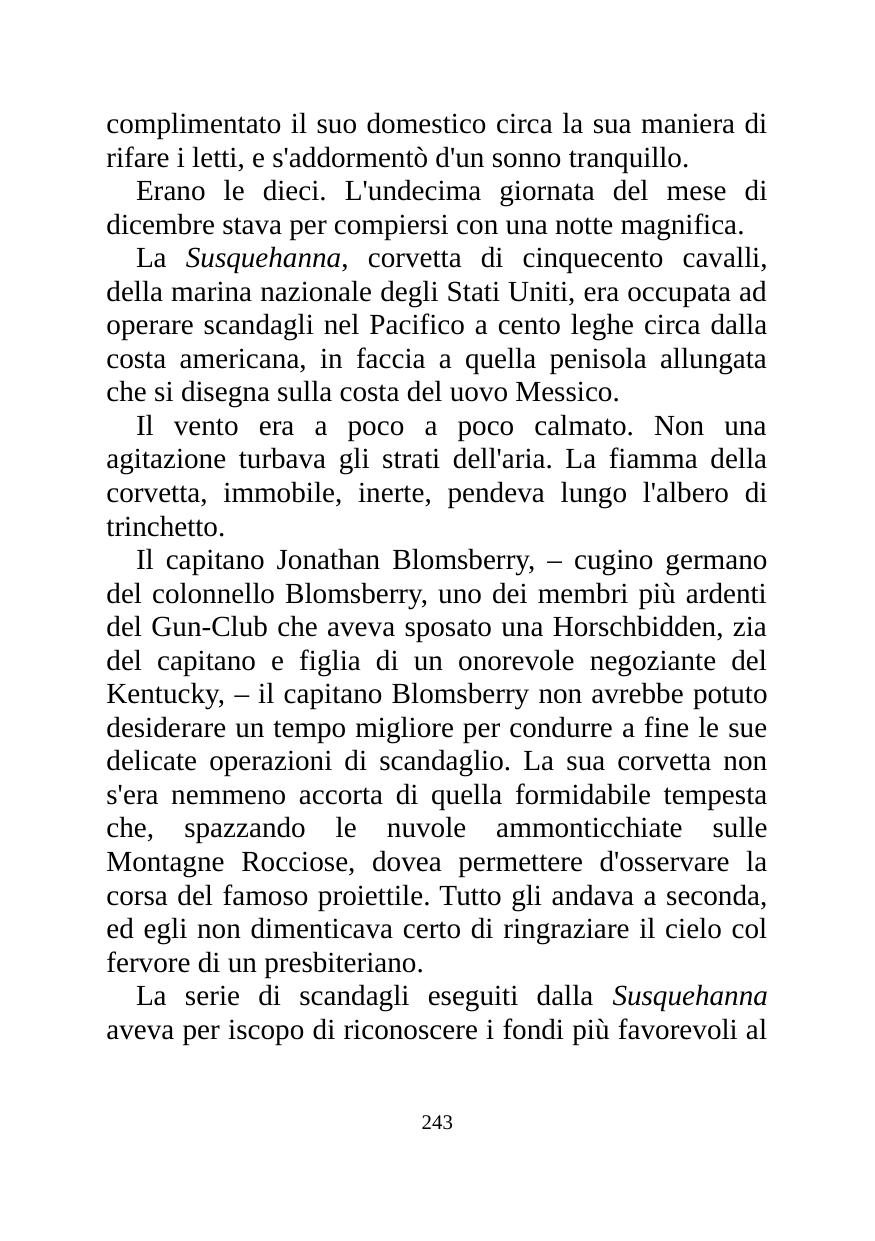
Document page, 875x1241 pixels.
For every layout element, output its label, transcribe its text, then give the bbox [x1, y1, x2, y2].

text Il capitano Jonathan Blomsberry, – cugino germano del colonnello Blomsberry, uno dei membri più ardenti del Gun-Club che aveva sposato una Horschbidden, zia del capitano e figlia di un onorevole negoziante del Kentucky, – il capitano Blomsberry non avrebbe potuto desiderare un tempo migliore per condurre a fine le sue delicate operazioni di scandaglio. La sua corvetta non s'era nemmeno accorta di quella formidabile tempesta che, spazzando le nuvole ammonticchiate sulle Montagne Rocciose, dovea permettere d'osservare la corsa del famoso proiettile. Tutto gli andava a seconda, ed egli non dimenticava certo di ringraziare il cielo col fervore di un presbiteriano. [106, 542, 768, 978]
text Il vento era a poco a poco calmato. Non una agitazione turbava gli strati dell'aria. La fiamma della corvetta, immobile, inerte, pendeva lungo l'albero di trinchetto. [106, 408, 768, 542]
text complimentato il suo domestico circa la sua maniera di rifare i letti, e s'addormentò d'un sonno tranquillo. [106, 106, 768, 173]
text Erano le dieci. L'undecima giornata del mese di dicembre stava per compiersi con una notte magnifica. [106, 173, 768, 240]
text La serie di scandagli eseguiti dalla Susquehanna aveva per iscopo di riconoscere i fondi più favorevoli al [106, 978, 768, 1045]
text La Susquehanna, corvetta di cinquecento cavalli, della marina nazionale degli Stati Uniti, era occupata ad operare scandagli nel Pacifico a cento leghe circa dalla costa americana, in faccia a quella penisola allungata che si disegna sulla costa del uovo Messico. [106, 240, 768, 408]
